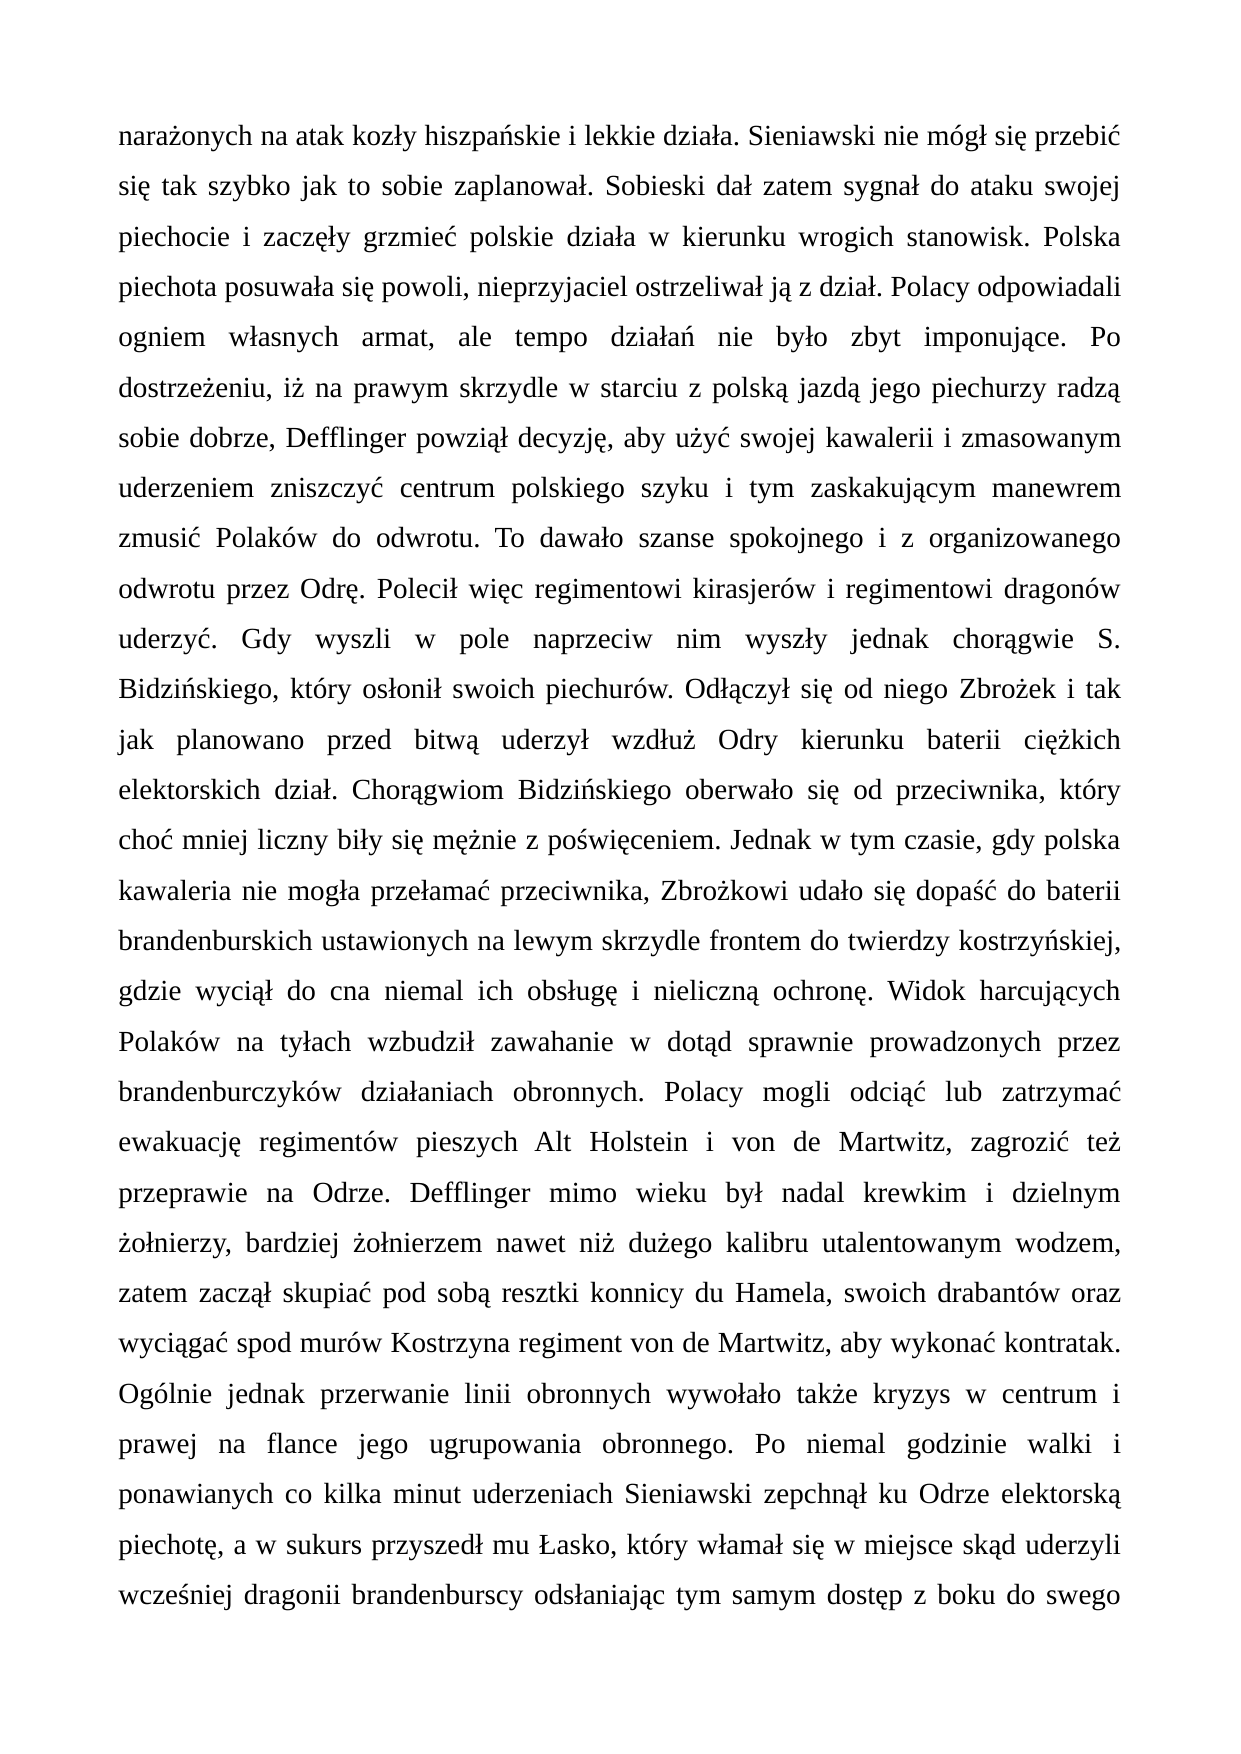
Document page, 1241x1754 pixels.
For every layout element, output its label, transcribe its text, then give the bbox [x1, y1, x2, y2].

text narażonych na atak kozły hiszpańskie i lekkie działa. Sieniawski nie mógł się przebić się tak szybko jak to sobie zaplanował. Sobieski dał zatem sygnał do ataku swojej piechocie i zaczęły grzmieć polskie działa w kierunku wrogich stanowisk. Polska piechota posuwała się powoli, nieprzyjaciel ostrzeliwał ją z dział. Polacy odpowiadali ogniem własnych armat, ale tempo działań nie było zbyt imponujące. Po dostrzeżeniu, iż na prawym skrzydle w starciu z polską jazdą jego piechurzy radzą sobie dobrze, Defflinger powziął decyzję, aby użyć swojej kawalerii i zmasowanym uderzeniem zniszczyć centrum polskiego szyku i tym zaskakującym manewrem zmusić Polaków do odwrotu. To dawało szanse spokojnego i z organizowanego odwrotu przez Odrę. Polecił więc regimentowi kirasjerów i regimentowi dragonów uderzyć. Gdy wyszli w pole naprzeciw nim wyszły jednak chorągwie S. Bidzińskiego, który osłonił swoich piechurów. Odłączył się od niego Zbrożek i tak jak planowano przed bitwą uderzył wzdłuż Odry kierunku baterii ciężkich elektorskich dział. Chorągwiom Bidzińskiego oberwało się od przeciwnika, który choć mniej liczny biły się mężnie z poświęceniem. Jednak w tym czasie, gdy polska kawaleria nie mogła przełamać przeciwnika, Zbrożkowi udało się dopaść do baterii brandenburskich ustawionych na lewym skrzydle frontem do twierdzy kostrzyńskiej, gdzie wyciął do cna niemal ich obsługę i nieliczną ochronę. Widok harcujących Polaków na tyłach wzbudził zawahanie w dotąd sprawnie prowadzonych przez brandenburczyków działaniach obronnych. Polacy mogli odciąć lub zatrzymać ewakuację regimentów pieszych Alt Holstein i von de Martwitz, zagrozić też przeprawie na Odrze. Defflinger mimo wieku był nadal krewkim i dzielnym żołnierzy, bardziej żołnierzem nawet niż dużego kalibru utalentowanym wodzem, zatem zaczął skupiać pod sobą resztki konnicy du Hamela, swoich drabantów oraz wyciągać spod murów Kostrzyna regiment von de Martwitz, aby wykonać kontratak. Ogólnie jednak przerwanie linii obronnych wywołało także kryzys w centrum i prawej na flance jego ugrupowania obronnego. Po niemal godzinie walki i ponawianych co kilka minut uderzeniach Sieniawski zepchnął ku Odrze elektorską piechotę, a w sukurs przyszedł mu Łasko, który włamał się w miejsce skąd uderzyli wcześniej dragonii brandenburscy odsłaniając tym samym dostęp z boku do swego [118, 118, 1122, 1611]
